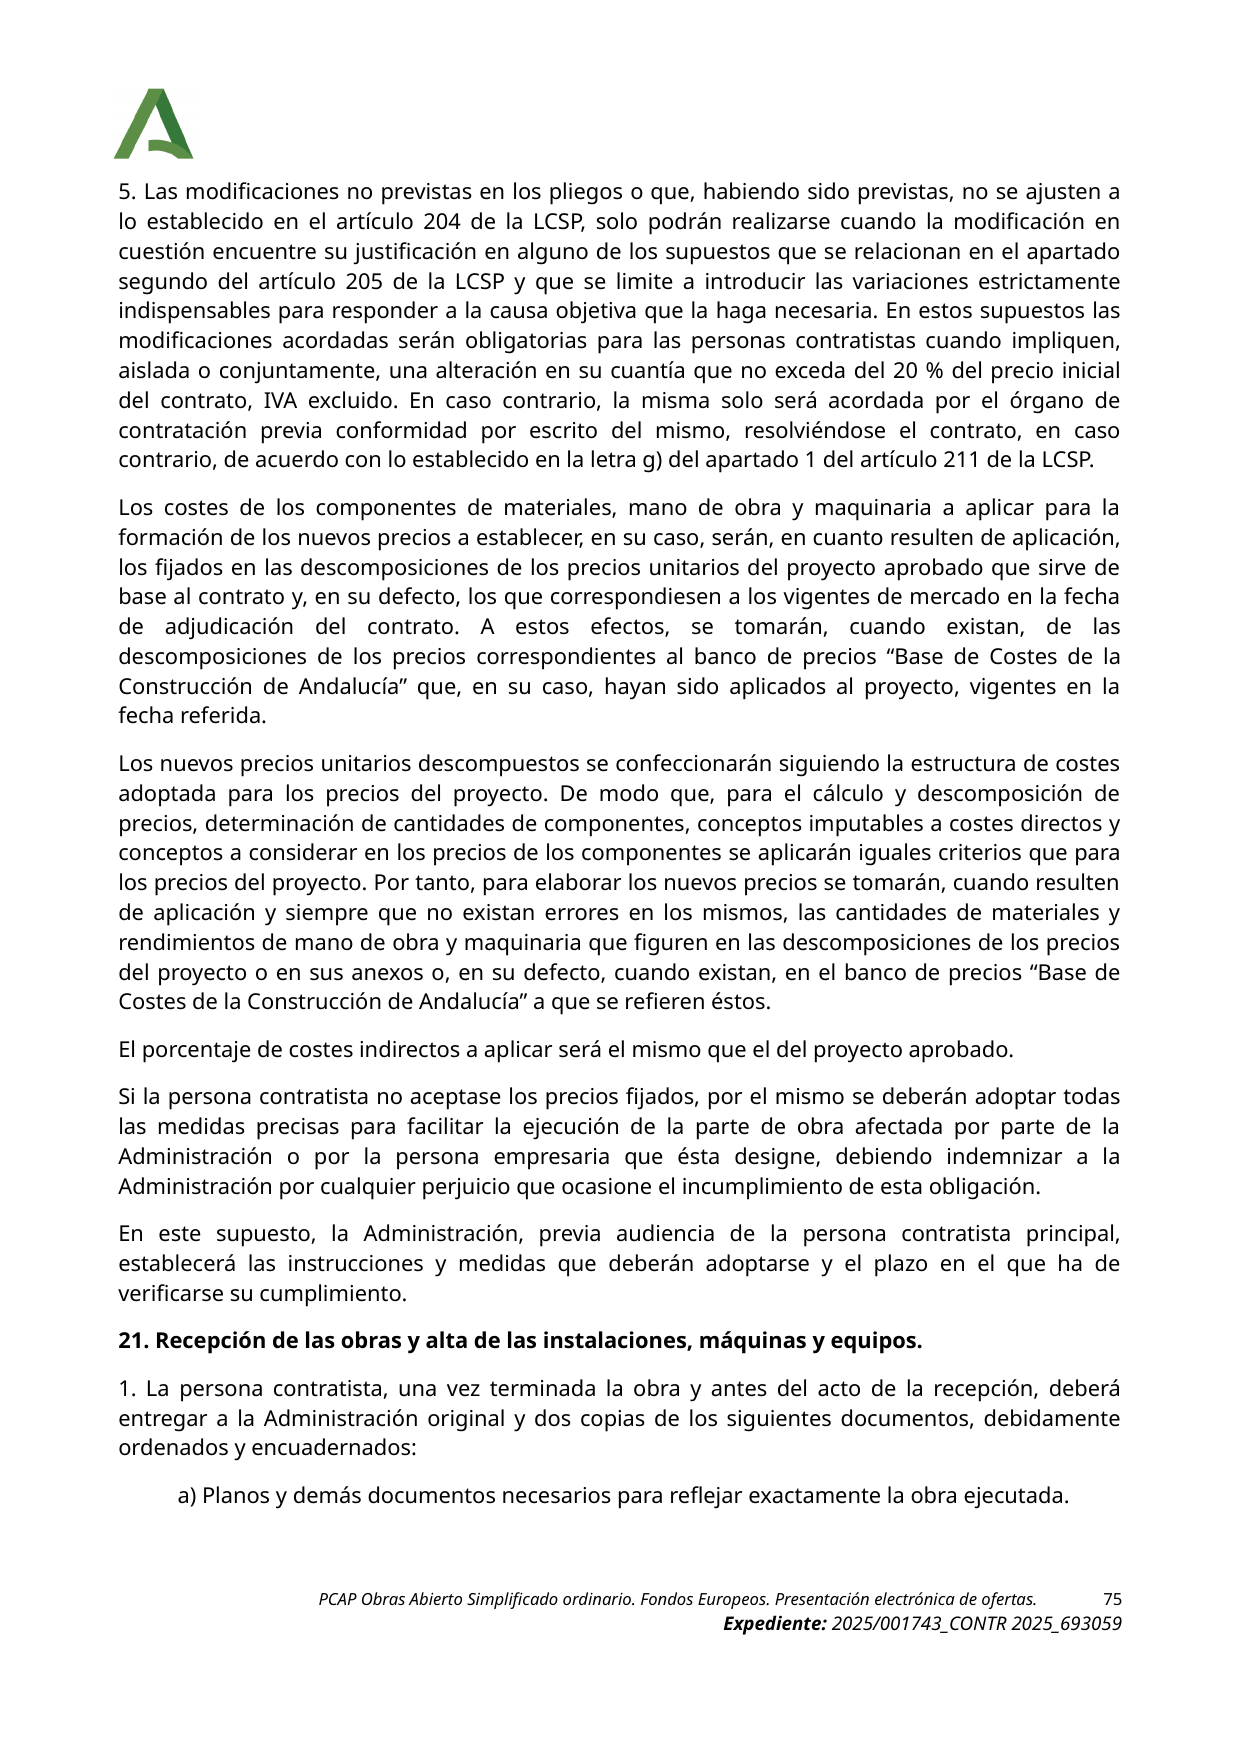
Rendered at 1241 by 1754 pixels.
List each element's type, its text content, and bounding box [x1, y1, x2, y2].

text 1. La persona contratista, una vez terminada la obra y antes del acto de la recepción, deberá entregar a la Administración original y dos copias de los siguientes documentos, debidamente ordenados y encuadernados: [118, 1373, 1122, 1462]
text Si la persona contratista no aceptase los precios fijados, por el mismo se deberán adoptar todas las medidas precisas para facilitar la ejecución de la parte de obra afectada por parte de la Administración o por la persona empresaria que ésta designe, debiendo indemnizar a la Administración por cualquier perjuicio que ocasione el incumplimiento de esta obligación. [118, 1081, 1122, 1201]
text Los nuevos precios unitarios descompuestos se confeccionarán siguiendo la estructura de costes adoptada para los precios del proyecto. De modo que, para el cálculo y descomposición de precios, determinación de cantidades de componentes, conceptos imputables a costes directos y conceptos a considerar en los precios de los componentes se aplicarán iguales criterios que para los precios del proyecto. Por tanto, para elaborar los nuevos precios se tomarán, cuando resulten de aplicación y siempre que no existan errores en los mismos, las cantidades de materiales y rendimientos de mano de obra y maquinaria que figuren en las descomposiciones de los precios del proyecto o en sus anexos o, en su defecto, cuando existan, en el banco de precios “Base de Costes de la Construcción de Andalucía” a que se refieren éstos. [118, 748, 1122, 1016]
text El porcentaje de costes indirectos a aplicar será el mismo que el del proyecto aprobado. [118, 1034, 1122, 1064]
text 5. Las modificaciones no previstas en los pliegos o que, habiendo sido previstas, no se ajusten a lo establecido en el artículo 204 de la LCSP, solo podrán realizarse cuando la modificación en cuestión encuentre su justificación en alguno de los supuestos que se relacionan en el apartado segundo del artículo 205 de la LCSP y que se limite a introducir las variaciones estrictamente indispensables para responder a la causa objetiva que la haga necesaria. En estos supuestos las modificaciones acordadas serán obligatorias para las personas contratistas cuando impliquen, aislada o conjuntamente, una alteración en su cuantía que no exceda del 20 % del precio inicial del contrato, IVA excluido. En caso contrario, la misma solo será acordada por el órgano de contratación previa conformidad por escrito del mismo, resolviéndose el contrato, en caso contrario, de acuerdo con lo establecido en la letra g) del apartado 1 del artículo 211 de la LCSP. [118, 176, 1122, 474]
picture [109, 84, 198, 163]
text En este supuesto, la Administración, previa audiencia de la persona contratista principal, establecerá las instrucciones y medidas que deberán adoptarse y el plazo en el que ha de verificarse su cumplimiento. [118, 1218, 1122, 1308]
subtitle 21. Recepción de las obras y alta de las instalaciones, máquinas y equipos. [118, 1325, 1122, 1355]
text a) Planos y demás documentos necesarios para reflejar exactamente la obra ejecutada. [177, 1480, 1122, 1510]
text Los costes de los componentes de materiales, mano de obra y maquinaria a aplicar para la formación de los nuevos precios a establecer, en su caso, serán, en cuanto resulten de aplicación, los fijados en las descomposiciones de los precios unitarios del proyecto aprobado que sirve de base al contrato y, en su defecto, los que correspondiesen a los vigentes de mercado en la fecha de adjudicación del contrato. A estos efectos, se tomarán, cuando existan, de las descomposiciones de los precios correspondientes al banco de precios “Base de Costes de la Construcción de Andalucía” que, en su caso, hayan sido aplicados al proyecto, vigentes en la fecha referida. [118, 492, 1122, 730]
